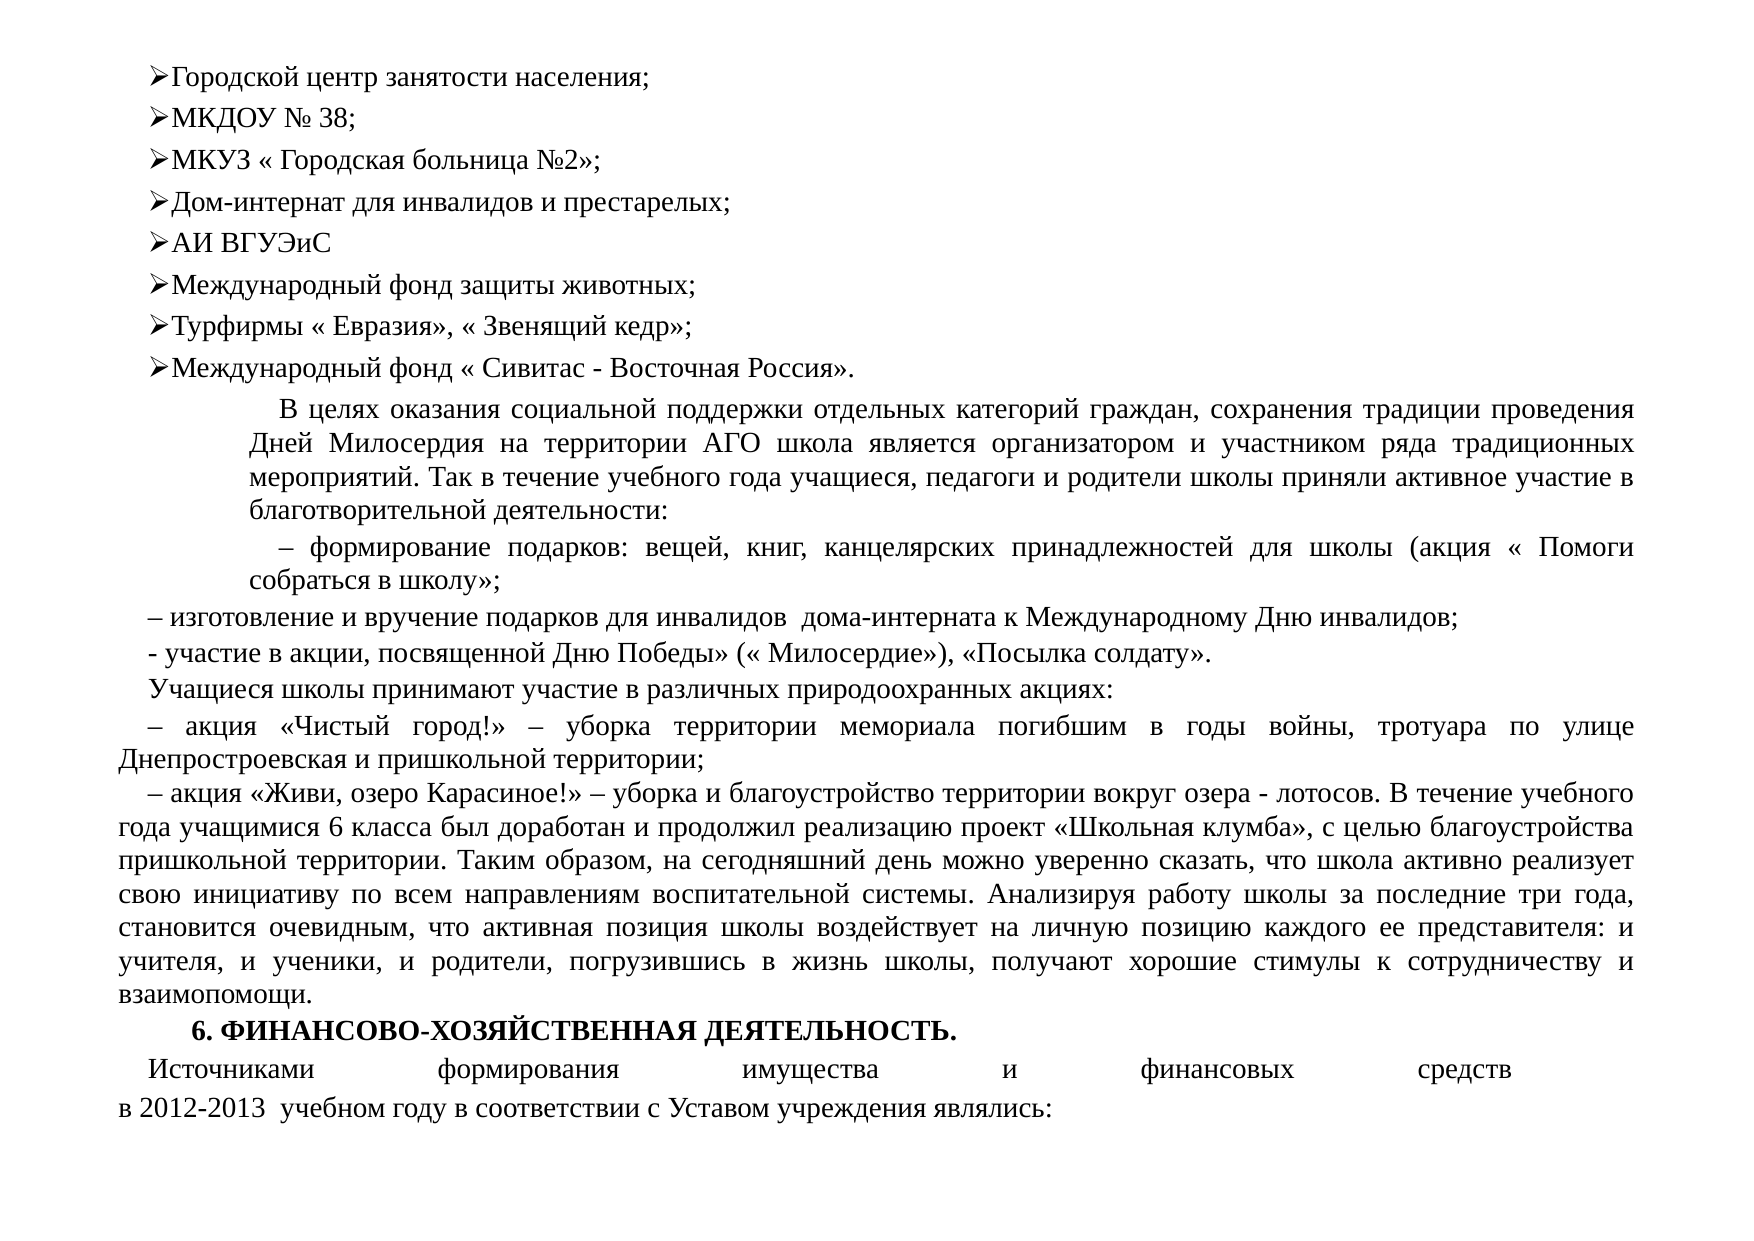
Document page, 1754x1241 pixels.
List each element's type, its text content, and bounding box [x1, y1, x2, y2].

text 6. ФИНАНСОВО-ХОЗЯЙСТВЕННАЯ ДЕЯТЕЛЬНОСТЬ. [118, 1013, 1636, 1046]
text – изготовление и вручение подарков для инвалидов дома-интерната к Международному Дню инвалидов; [118, 599, 1636, 632]
text – акция «Чистый город!» – уборка территории мемориала погибшим в годы войны, тротуара по улице Днепростроевская и пришкольной территории; [118, 708, 1636, 775]
list Турфирмы « Евразия», « Звенящий кедр»; [118, 308, 1636, 342]
text – акция «Живи, озеро Карасиное!» – уборка и благоустройство территории вокруг озера - лотосов. В течение учебного года учащимися 6 класса был доработан и продолжил реализацию проект «Школьная клумба», с целью благоустройства пришкольной территории. Таким образом, на сегодняшний день можно уверенно сказать, что школа активно реализует свою инициативу по всем направлениям воспитательной системы. Анализируя работу школы за последние три года, становится очевидным, что активная позиция школы воздействует на личную позицию каждого ее представителя: и учителя, и ученики, и родители, погрузившись в жизнь школы, получают хорошие стимулы к сотрудничеству и взаимопомощи. [118, 775, 1636, 1010]
list МКУЗ « Городская больница №2»; [118, 142, 1636, 176]
text - участие в акции, посвященной Дню Победы» (« Милосердие»), «Посылка солдату». [118, 635, 1636, 669]
text В целях оказания социальной поддержки отдельных категорий граждан, сохранения традиции проведения Дней Милосердия на территории АГО школа является организатором и участником ряда традиционных мероприятий. Так в течение учебного года учащиеся, педагоги и родители школы приняли активное участие в благотворительной деятельности: [249, 392, 1636, 526]
list МКДОУ № 38; [118, 101, 1636, 134]
list Дом-интернат для инвалидов и престарелых; [118, 184, 1636, 217]
text Источниками формирования имущества и финансовых средств в 2012-2013 учебном году в соответствии с Уставом учреждения являлись: [118, 1051, 1636, 1123]
text Учащиеся школы принимают участие в различных природоохранных акциях: [118, 672, 1636, 705]
list Международный фонд « Сивитас - Восточная Россия». [118, 350, 1636, 384]
list Международный фонд защиты животных; [118, 267, 1636, 301]
text – формирование подарков: вещей, книг, канцелярских принадлежностей для школы (акция « Помоги собраться в школу»; [249, 529, 1636, 596]
list Городской центр занятости населения; [118, 59, 1636, 93]
list АИ ВГУЭиС [118, 225, 1636, 259]
